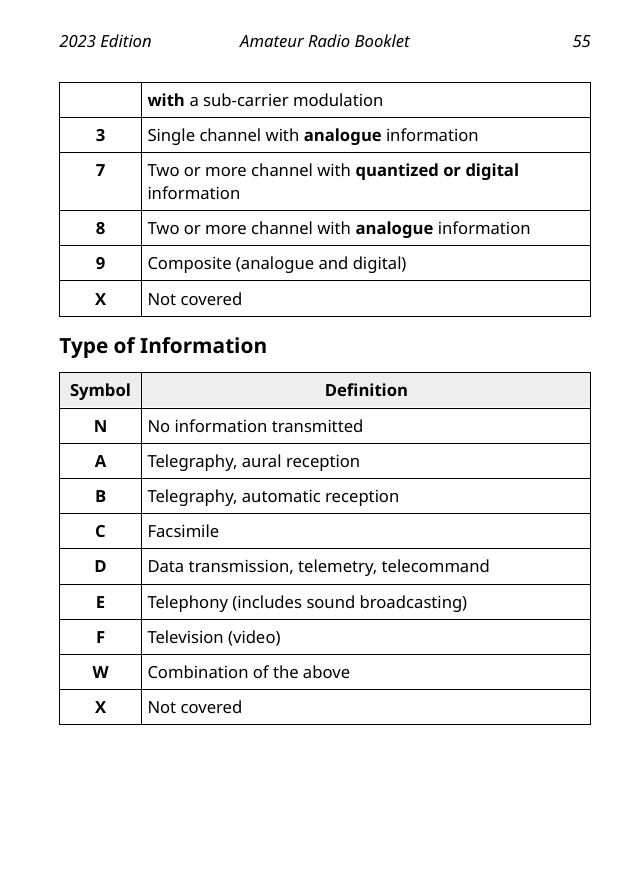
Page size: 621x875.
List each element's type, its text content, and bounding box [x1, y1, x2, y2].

table_cell Two or more channel with analogue information [142, 211, 590, 245]
table_cell B [60, 479, 141, 513]
table_cell Single channel with analogue information [142, 118, 590, 152]
table_cell A [60, 444, 141, 478]
table_cell F [60, 620, 141, 654]
table_cell Facsimile [142, 514, 590, 548]
table_cell Television (video) [142, 620, 590, 654]
table_cell 8 [60, 211, 141, 245]
table_cell X [60, 690, 141, 724]
table_header Definition [142, 373, 590, 407]
table_cell Not covered [142, 690, 590, 724]
table_cell N [60, 409, 141, 443]
table_cell Combination of the above [142, 655, 590, 689]
table_cell [60, 83, 141, 117]
table_cell 7 [60, 153, 141, 210]
table_cell C [60, 514, 141, 548]
table_header Symbol [60, 373, 141, 407]
table_cell Composite (analogue and digital) [142, 246, 590, 280]
table_cell Data transmission, telemetry, telecommand [142, 549, 590, 583]
table_cell E [60, 585, 141, 619]
table_cell Telephony (includes sound broadcasting) [142, 585, 590, 619]
table_cell 9 [60, 246, 141, 280]
subtitle Type of Information [59, 331, 591, 360]
table_cell D [60, 549, 141, 583]
table_cell Not covered [142, 281, 590, 316]
table_cell 3 [60, 118, 141, 152]
table_cell Two or more channel with quantized or digital information [142, 153, 590, 210]
table_cell Telegraphy, aural reception [142, 444, 590, 478]
table_cell No information transmitted [142, 409, 590, 443]
table_cell with a sub-carrier modulation [142, 83, 590, 117]
table_cell Telegraphy, automatic reception [142, 479, 590, 513]
table_cell X [60, 281, 141, 316]
table_cell W [60, 655, 141, 689]
